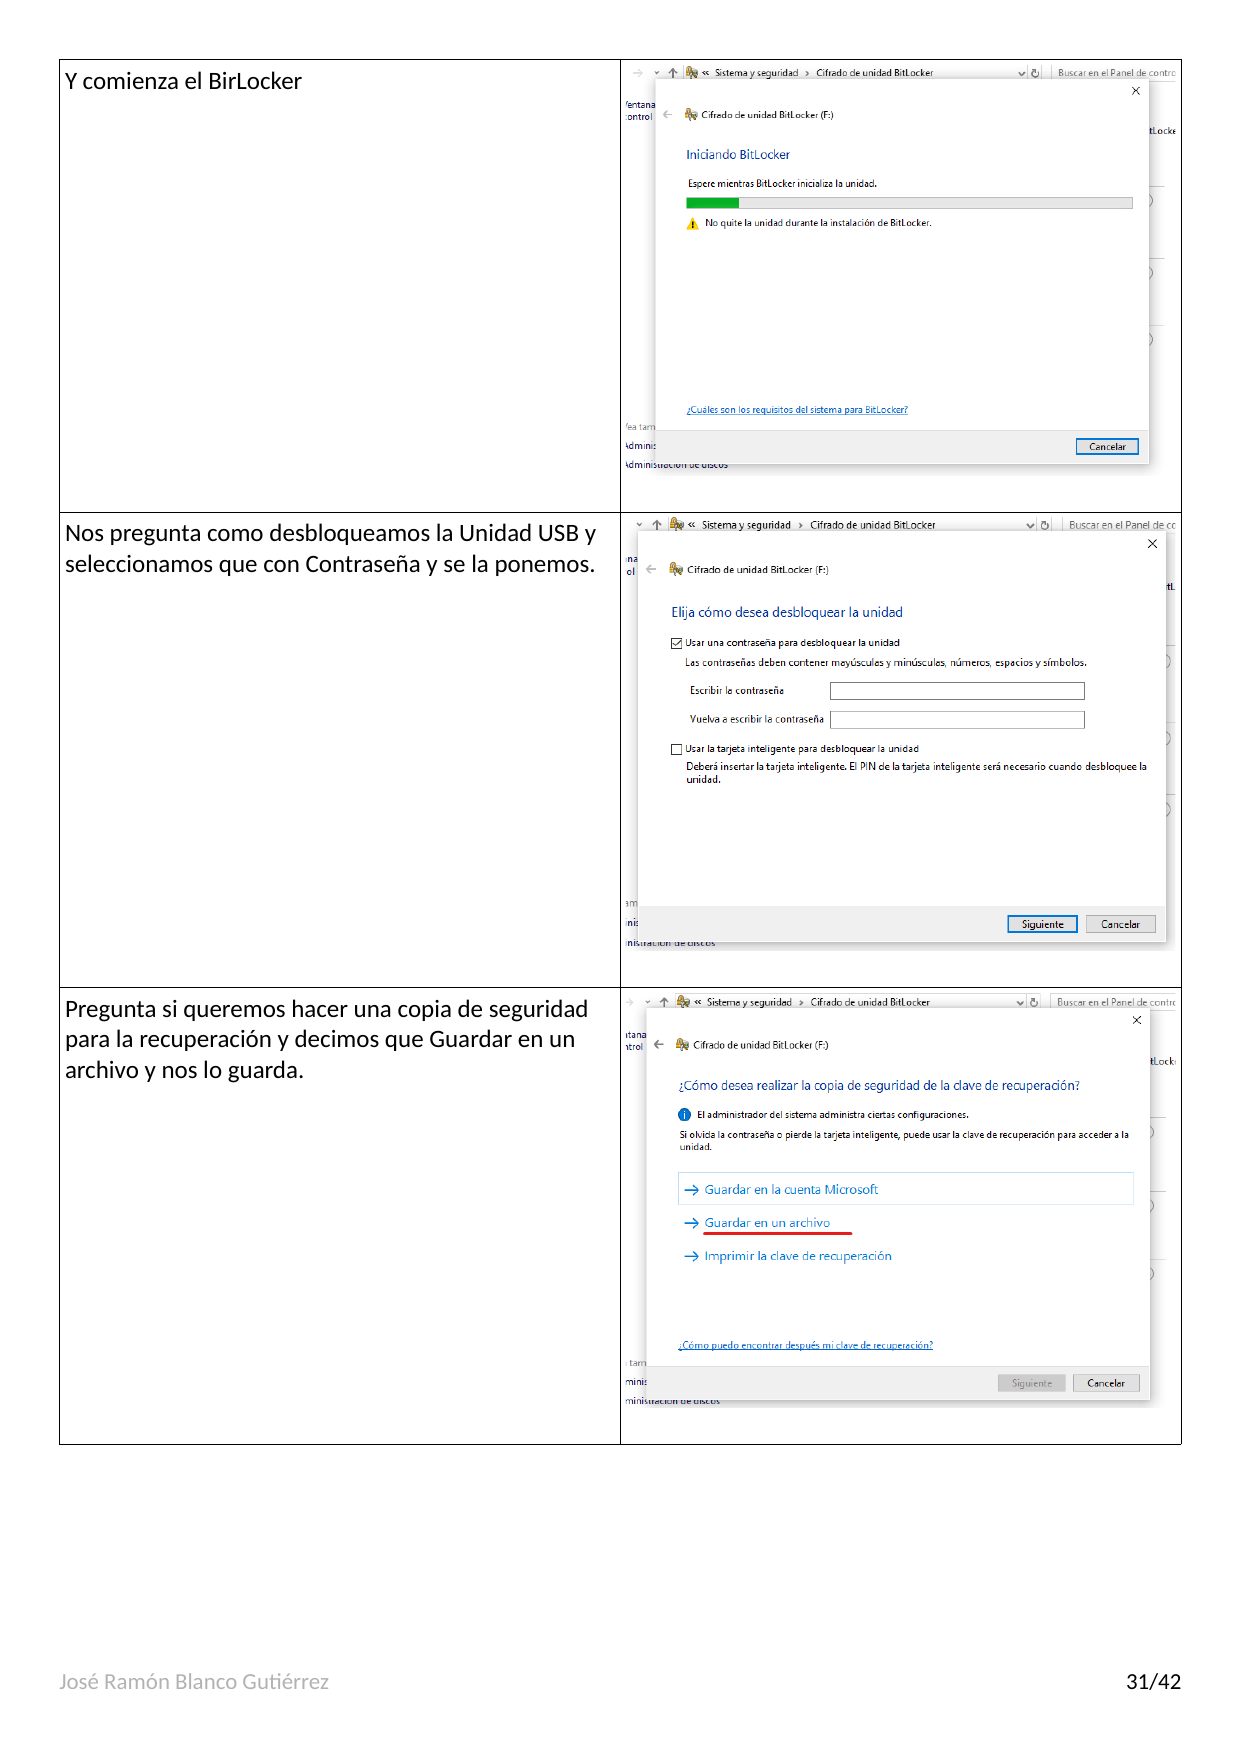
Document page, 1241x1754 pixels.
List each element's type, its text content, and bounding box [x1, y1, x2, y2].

picture [625, 993, 1176, 1408]
picture [625, 517, 1176, 951]
table_cell [621, 60, 1181, 512]
table_cell Y comienza el BirLocker [60, 60, 620, 512]
picture [625, 65, 1176, 476]
table_cell [621, 988, 1181, 1443]
table_cell Nos pregunta como desbloqueamos la Unidad USB y seleccionamos que con Contraseña y se la ponemos. [60, 513, 620, 987]
table_cell [621, 513, 1181, 987]
table_cell Pregunta si queremos hacer una copia de seguridad para la recuperación y decimos que Guardar en un archivo y nos lo guarda. [60, 988, 620, 1443]
